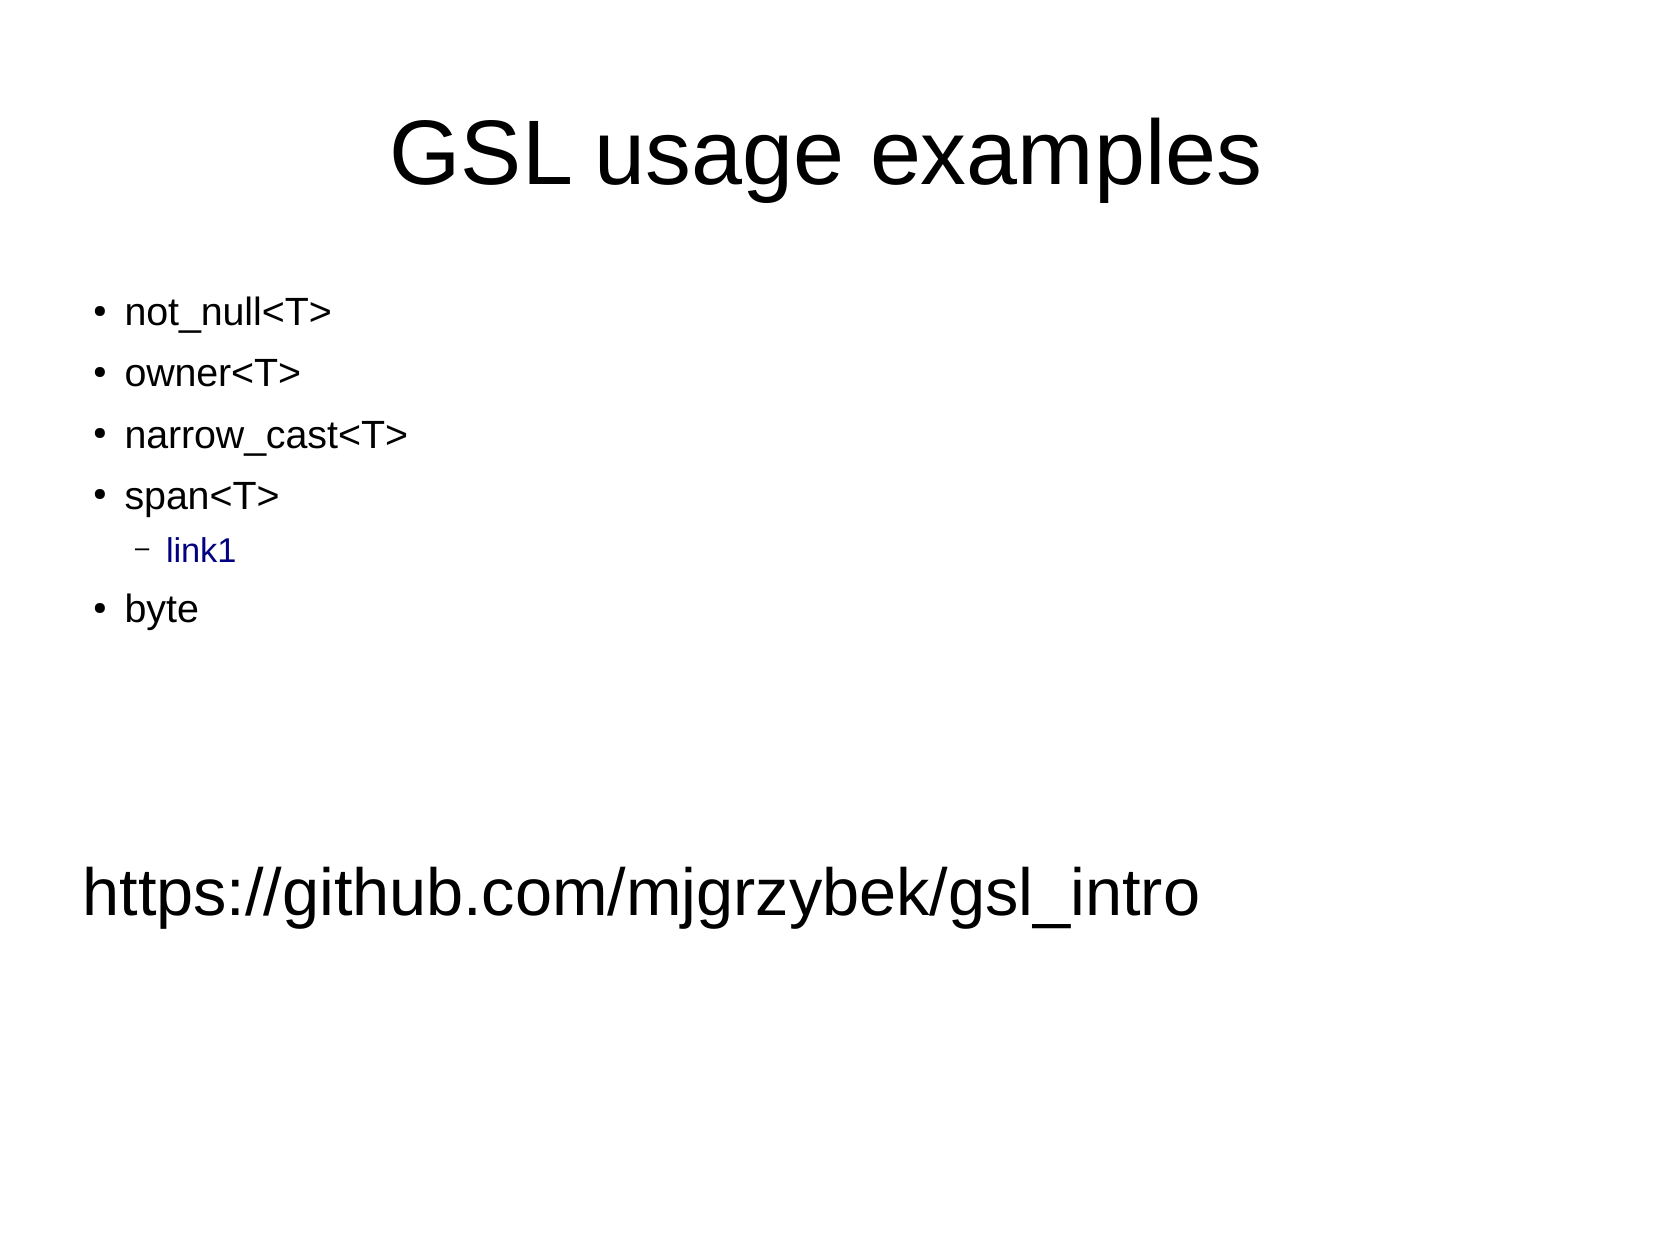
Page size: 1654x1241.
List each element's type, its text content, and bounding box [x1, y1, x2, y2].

title GSL usage examples [82, 49, 1571, 257]
list https://github.com/mjgrzybek/gsl_intro [82, 855, 1571, 1009]
list not_null<T> owner<T> narrow_cast<T> span<T> link1 byte [82, 290, 1571, 634]
